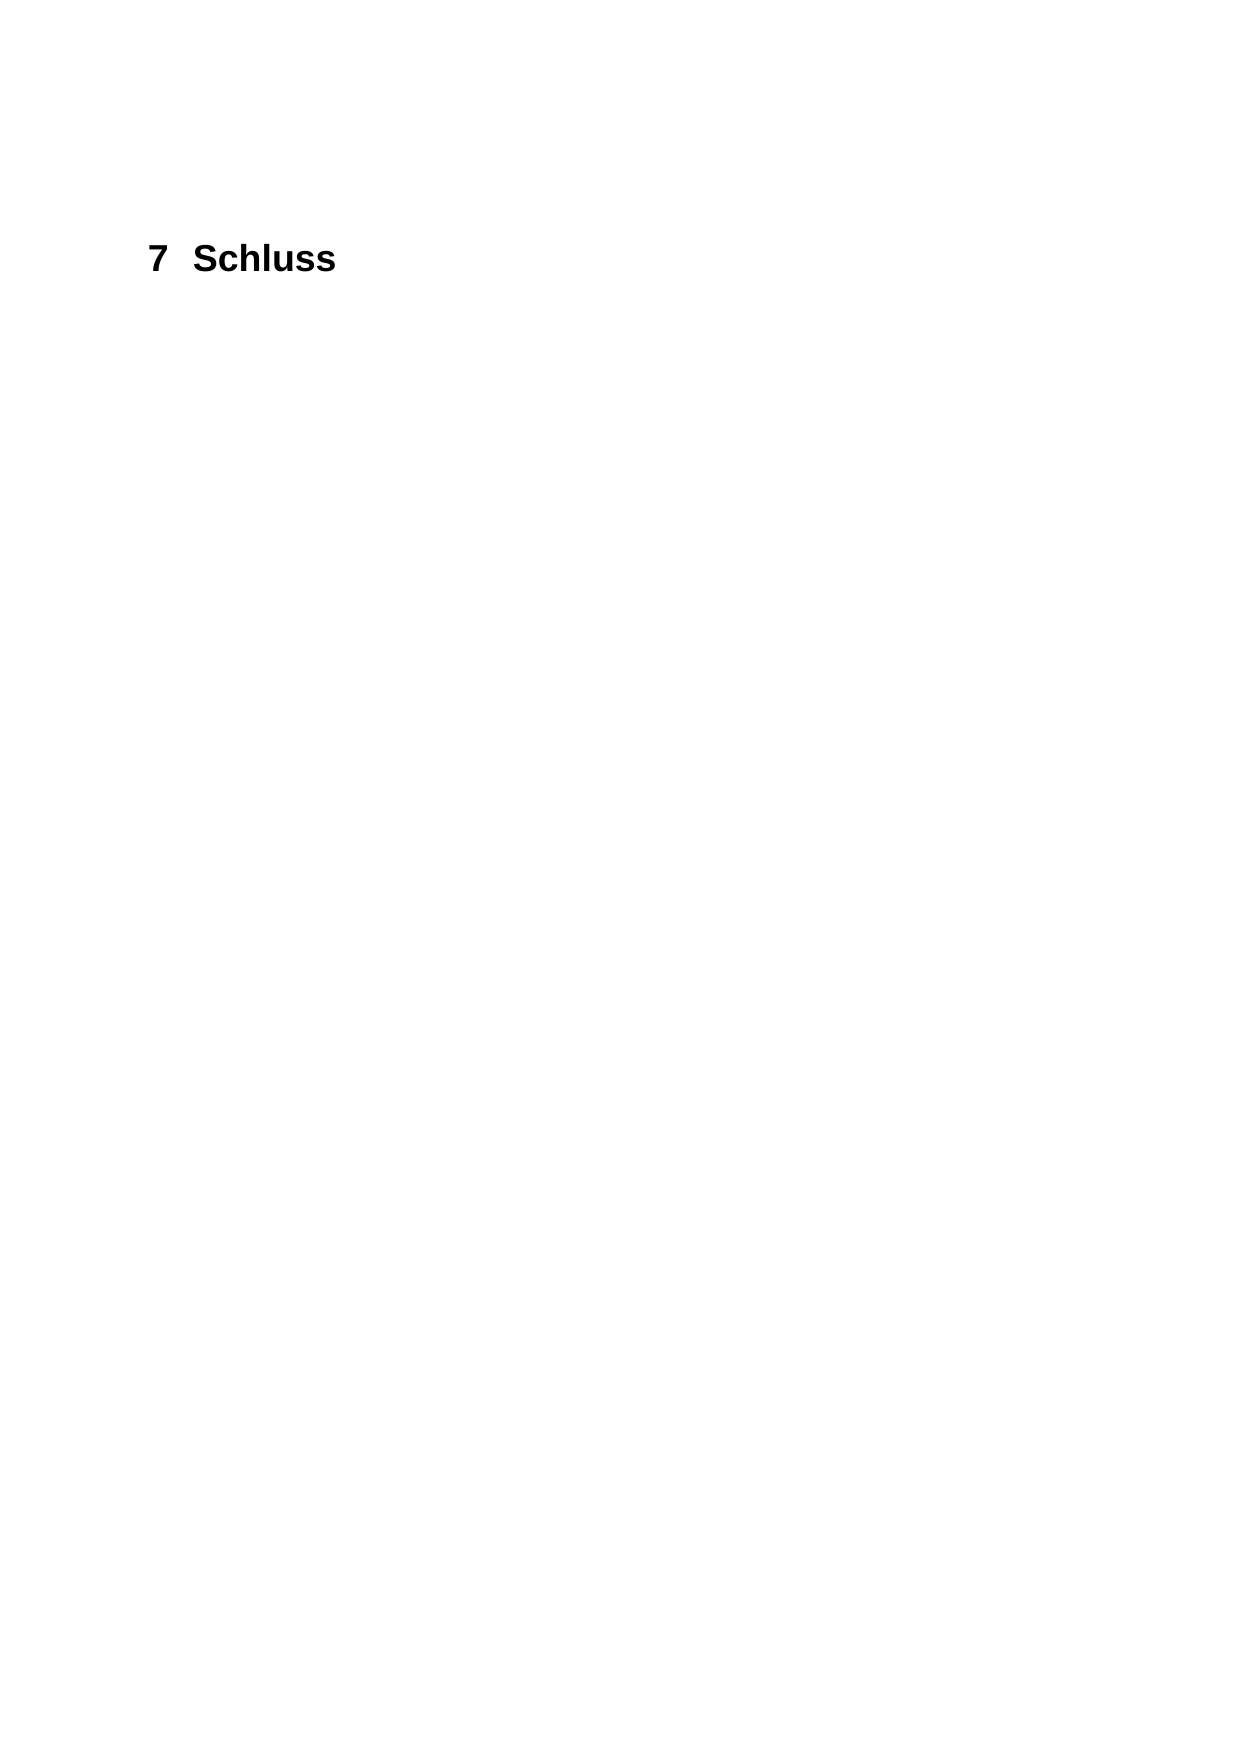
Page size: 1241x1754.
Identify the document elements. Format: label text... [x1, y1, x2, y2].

subtitle Schluss [148, 236, 1092, 279]
